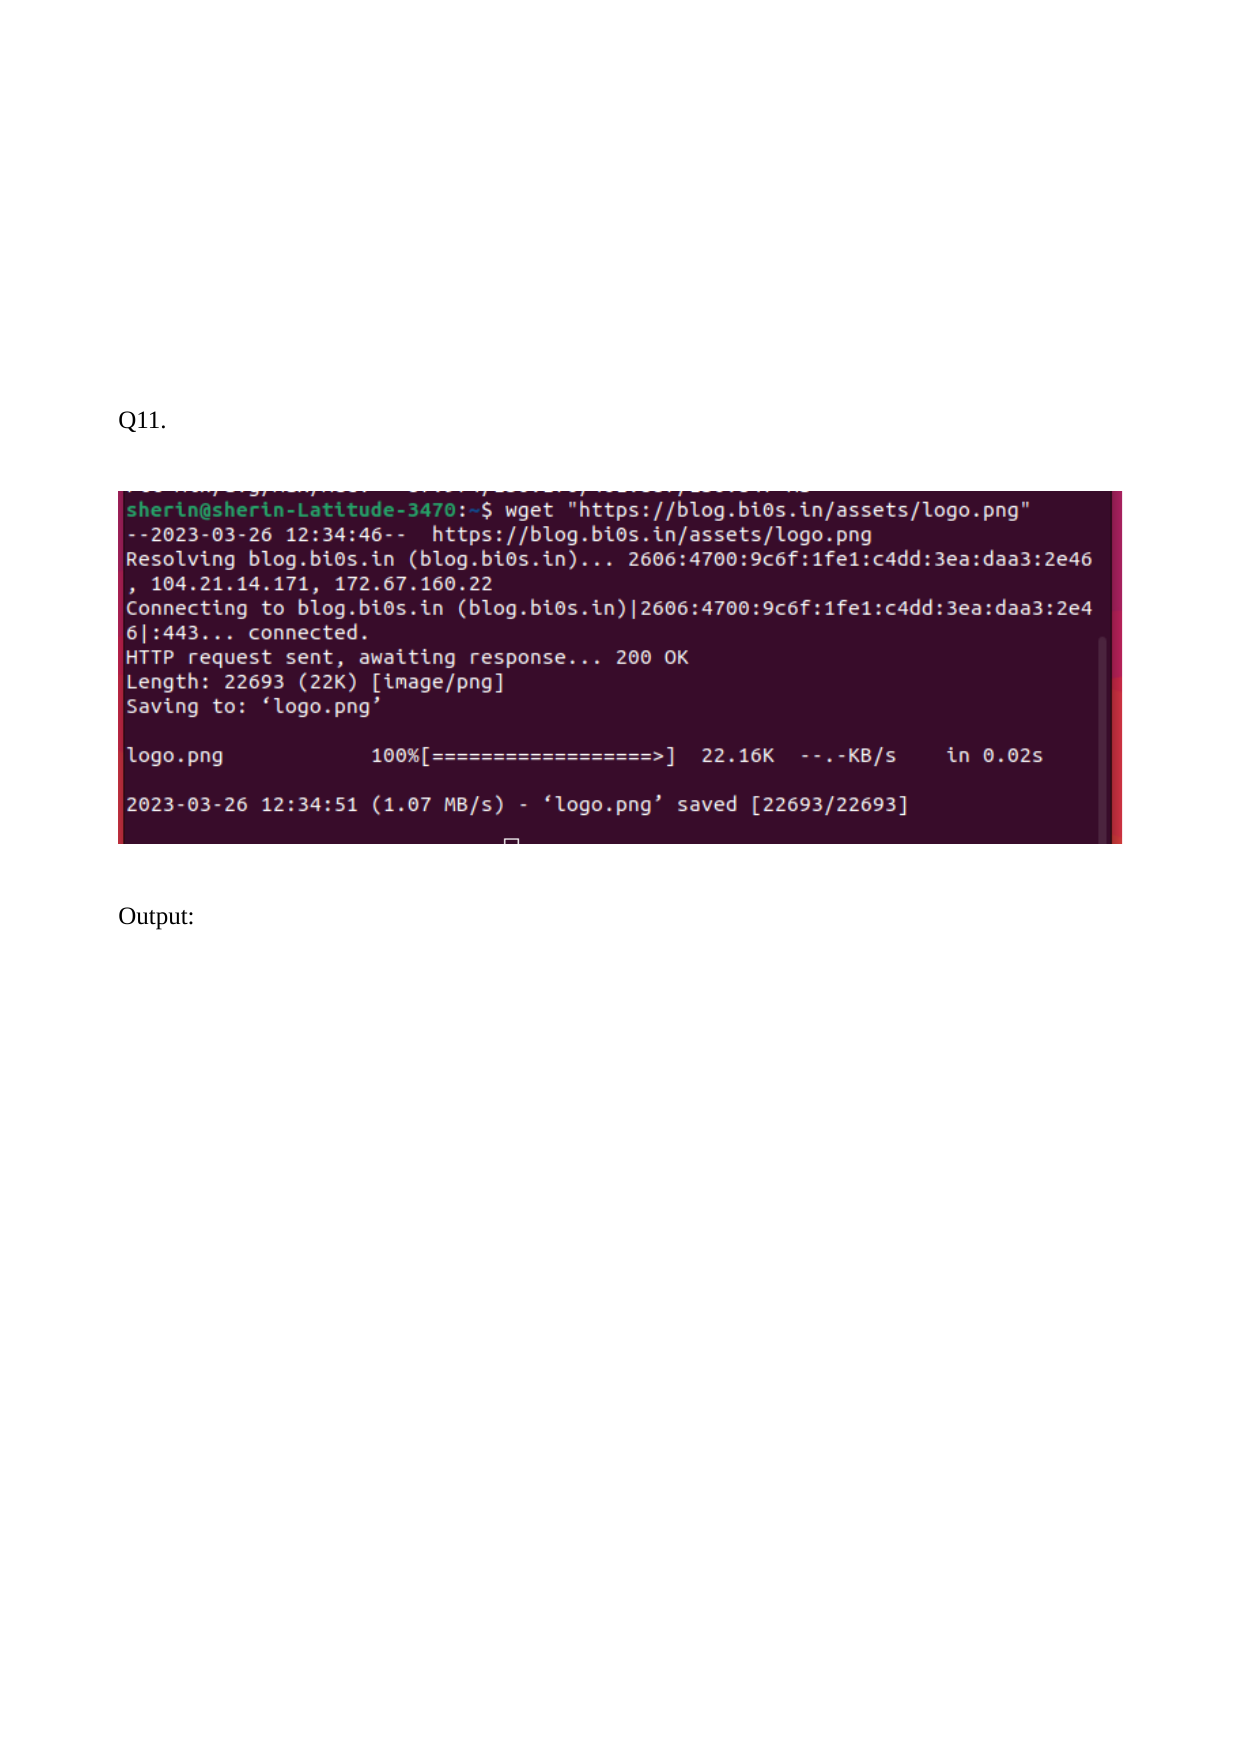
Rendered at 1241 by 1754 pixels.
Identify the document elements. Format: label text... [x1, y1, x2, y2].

text Q11. [118, 406, 1122, 434]
picture [118, 491, 1123, 844]
text Output: [118, 901, 1122, 930]
